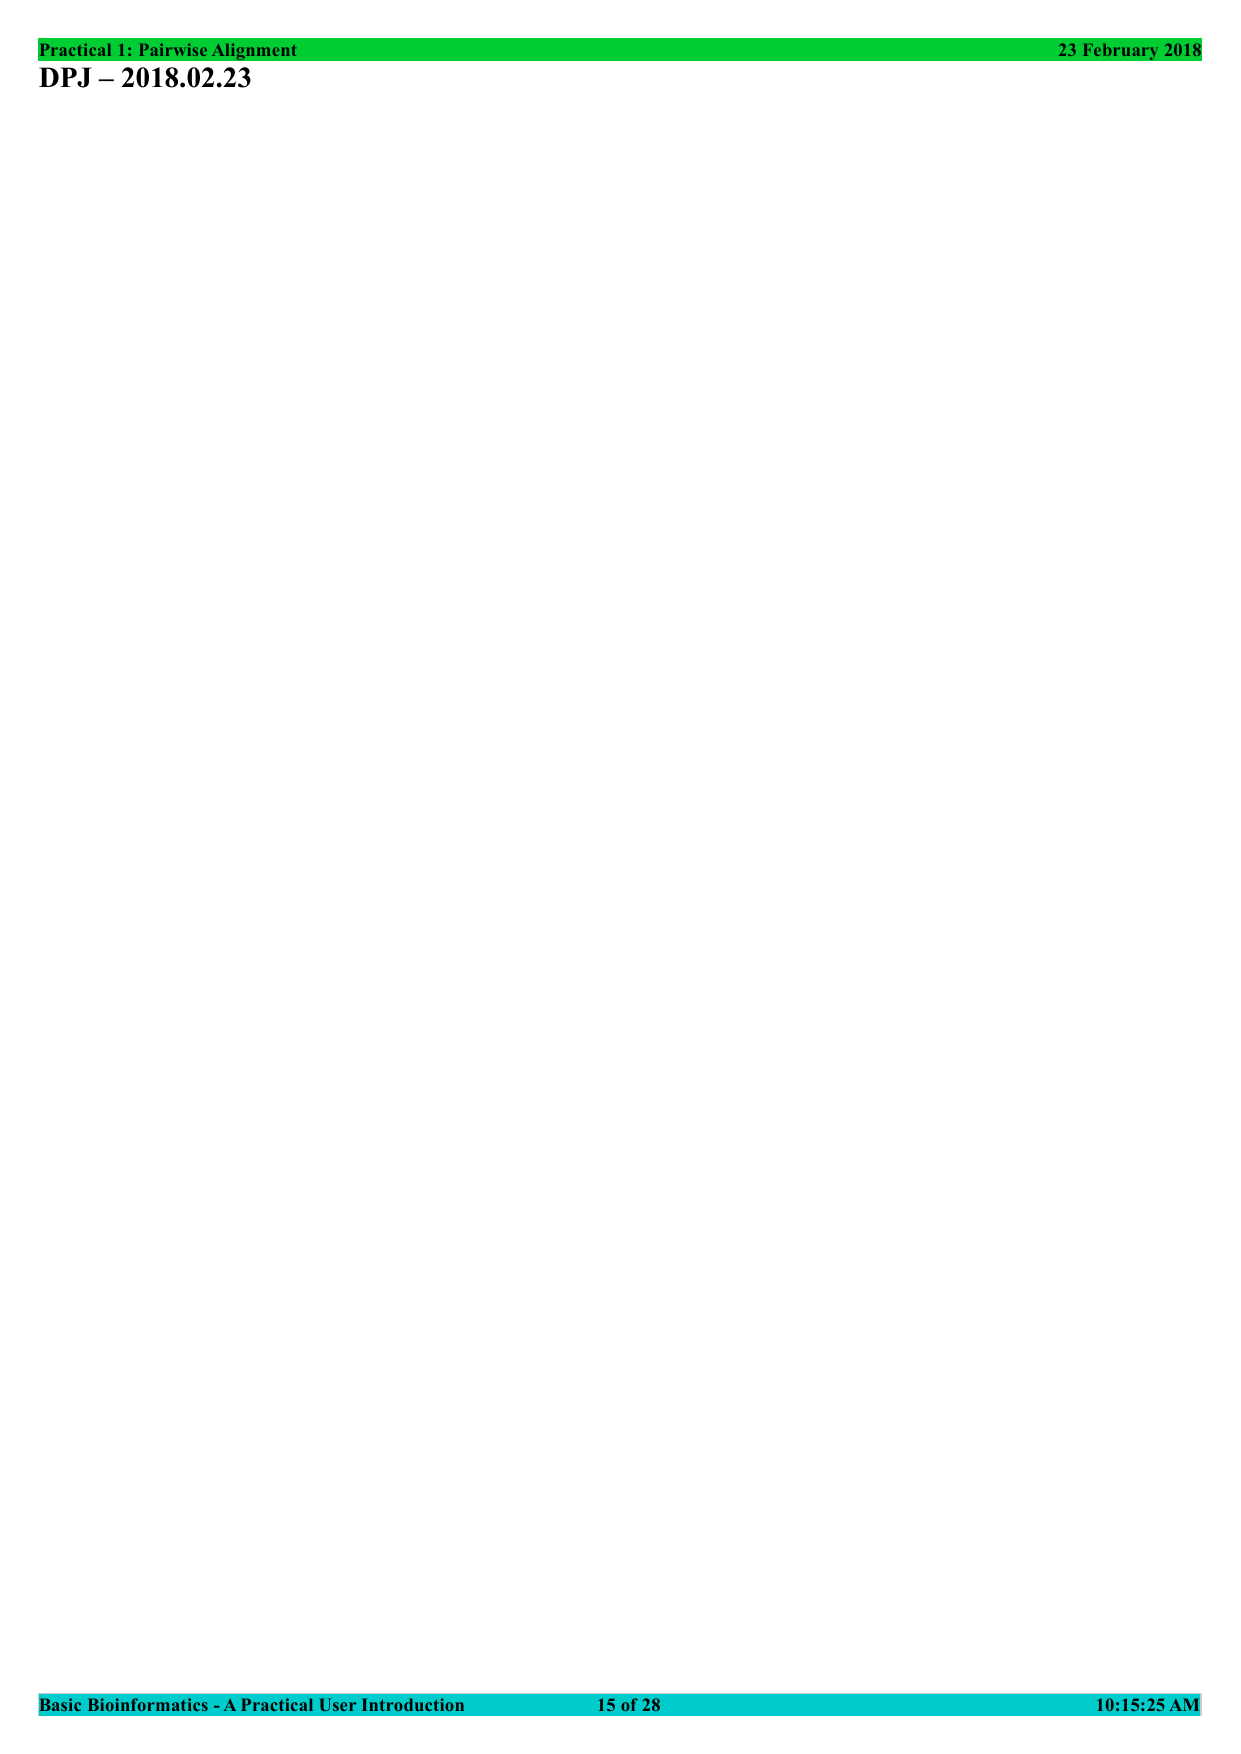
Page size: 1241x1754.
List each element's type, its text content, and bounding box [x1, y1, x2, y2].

text DPJ – 2018.02.23 [38, 61, 1202, 94]
